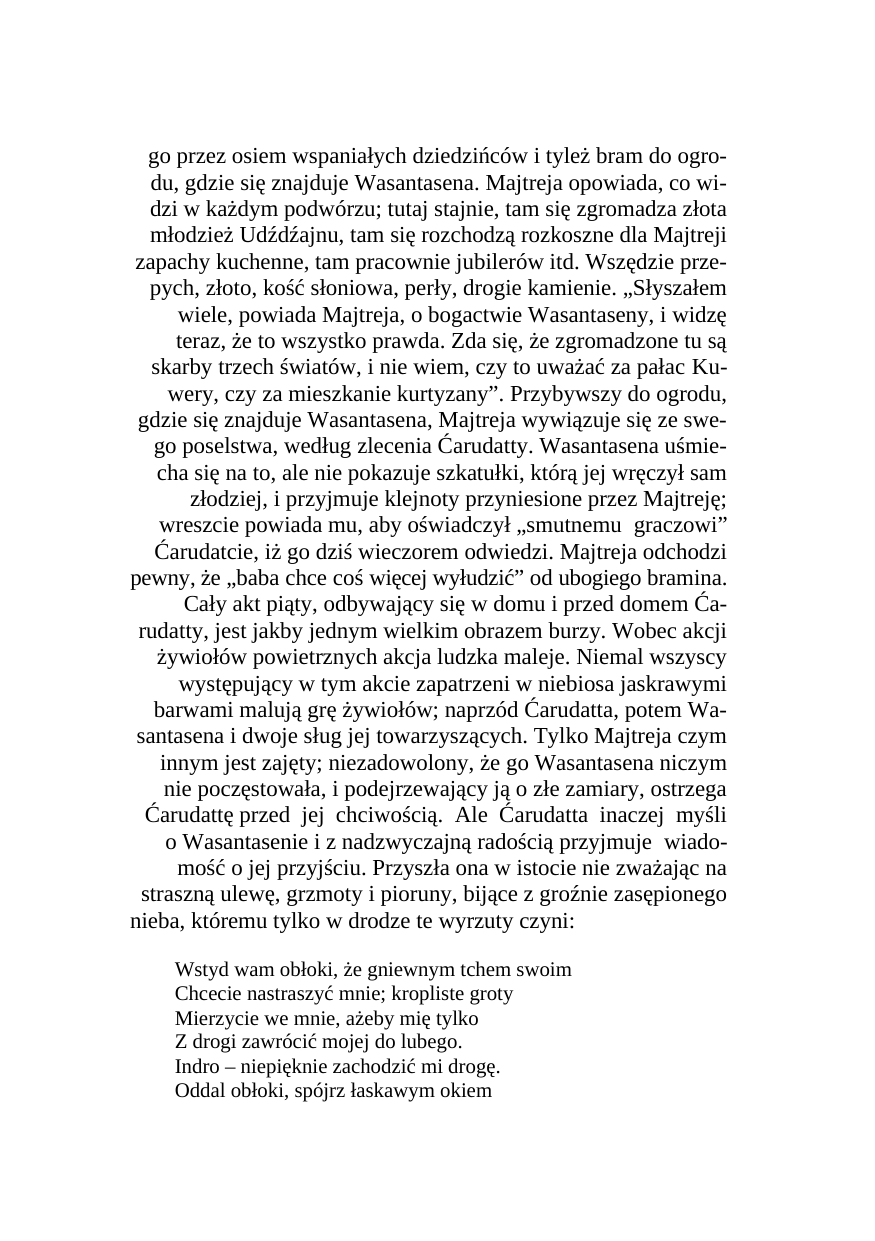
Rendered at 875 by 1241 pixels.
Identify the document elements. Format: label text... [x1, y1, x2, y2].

text Wstyd wam obłoki, że gniewnym tchem swoim Chcecie nastraszyć mnie; kropliste groty Mierzycie we mnie, ażeby mię tylko [174, 957, 573, 1029]
text Z drogi zawrócić mojej do lubego. Indro – niepięknie zachodzić mi drogę. Oddal obłoki, spójrz łaskawym okiem [174, 1029, 502, 1102]
text nieba, któremu tylko w drodze te wyrzuty czyni: [130, 907, 762, 933]
text go przez osiem wspaniałych dziedzińców i tyleż bram do ogro- du, gdzie się znajduje Wasantasena. Majtreja opowiada, co wi- dzi w każdym podwórzu; tutaj stajnie, tam się zgromadza złota młodzież Udźdźajnu, tam się rozchodzą rozkoszne dla Majtreji zapachy kuchenne, tam pracownie jubilerów itd. Wszędzie prze- pych, złoto, kość słoniowa, perły, drogie kamienie. „Słyszałem wiele, powiada Majtreja, o bogactwie Wasantaseny, i widzę teraz, że to wszystko prawda. Zda się, że zgromadzone tu są skarby trzech światów, i nie wiem, czy to uważać za pałac Ku- wery, czy za mieszkanie kurtyzany”. Przybywszy do ogrodu, gdzie się znajduje Wasantasena, Majtreja wywiązuje się ze swe- go poselstwa, według zlecenia Ćarudatty. Wasantasena uśmie- cha się na to, ale nie pokazuje szkatułki, którą jej wręczył sam złodziej, i przyjmuje klejnoty przyniesione przez Majtreję; wreszcie powiada mu, aby oświadczył „smutnemu graczowi” Ćarudatcie, iż go dziś wieczorem odwiedzi. Majtreja odchodzi pewny, że „baba chce coś więcej wyłudzić” od ubogiego bramina. Cały akt piąty, odbywający się w domu i przed domem Ća- rudatty, jest jakby jednym wielkim obrazem burzy. Wobec akcji żywiołów powietrznych akcja ludzka maleje. Niemal wszyscy występujący w tym akcie zapatrzeni w niebiosa jaskrawymi barwami malują grę żywiołów; naprzód Ćarudatta, potem Wa- santasena i dwoje sług jej towarzyszących. Tylko Majtreja czym innym jest zajęty; niezadowolony, że go Wasantasena niczym nie poczęstowała, i podejrzewający ją o złe zamiary, ostrzega Ćarudattę przed jej chciwością. Ale Ćarudatta inaczej myśli o Wasantasenie i z nadzwyczajną radością przyjmuje wiado- mość o jej przyjściu. Przyszła ona w istocie nie zważając na straszną ulewę, grzmoty i pioruny, bijące z groźnie zasępionego [130, 142, 727, 907]
